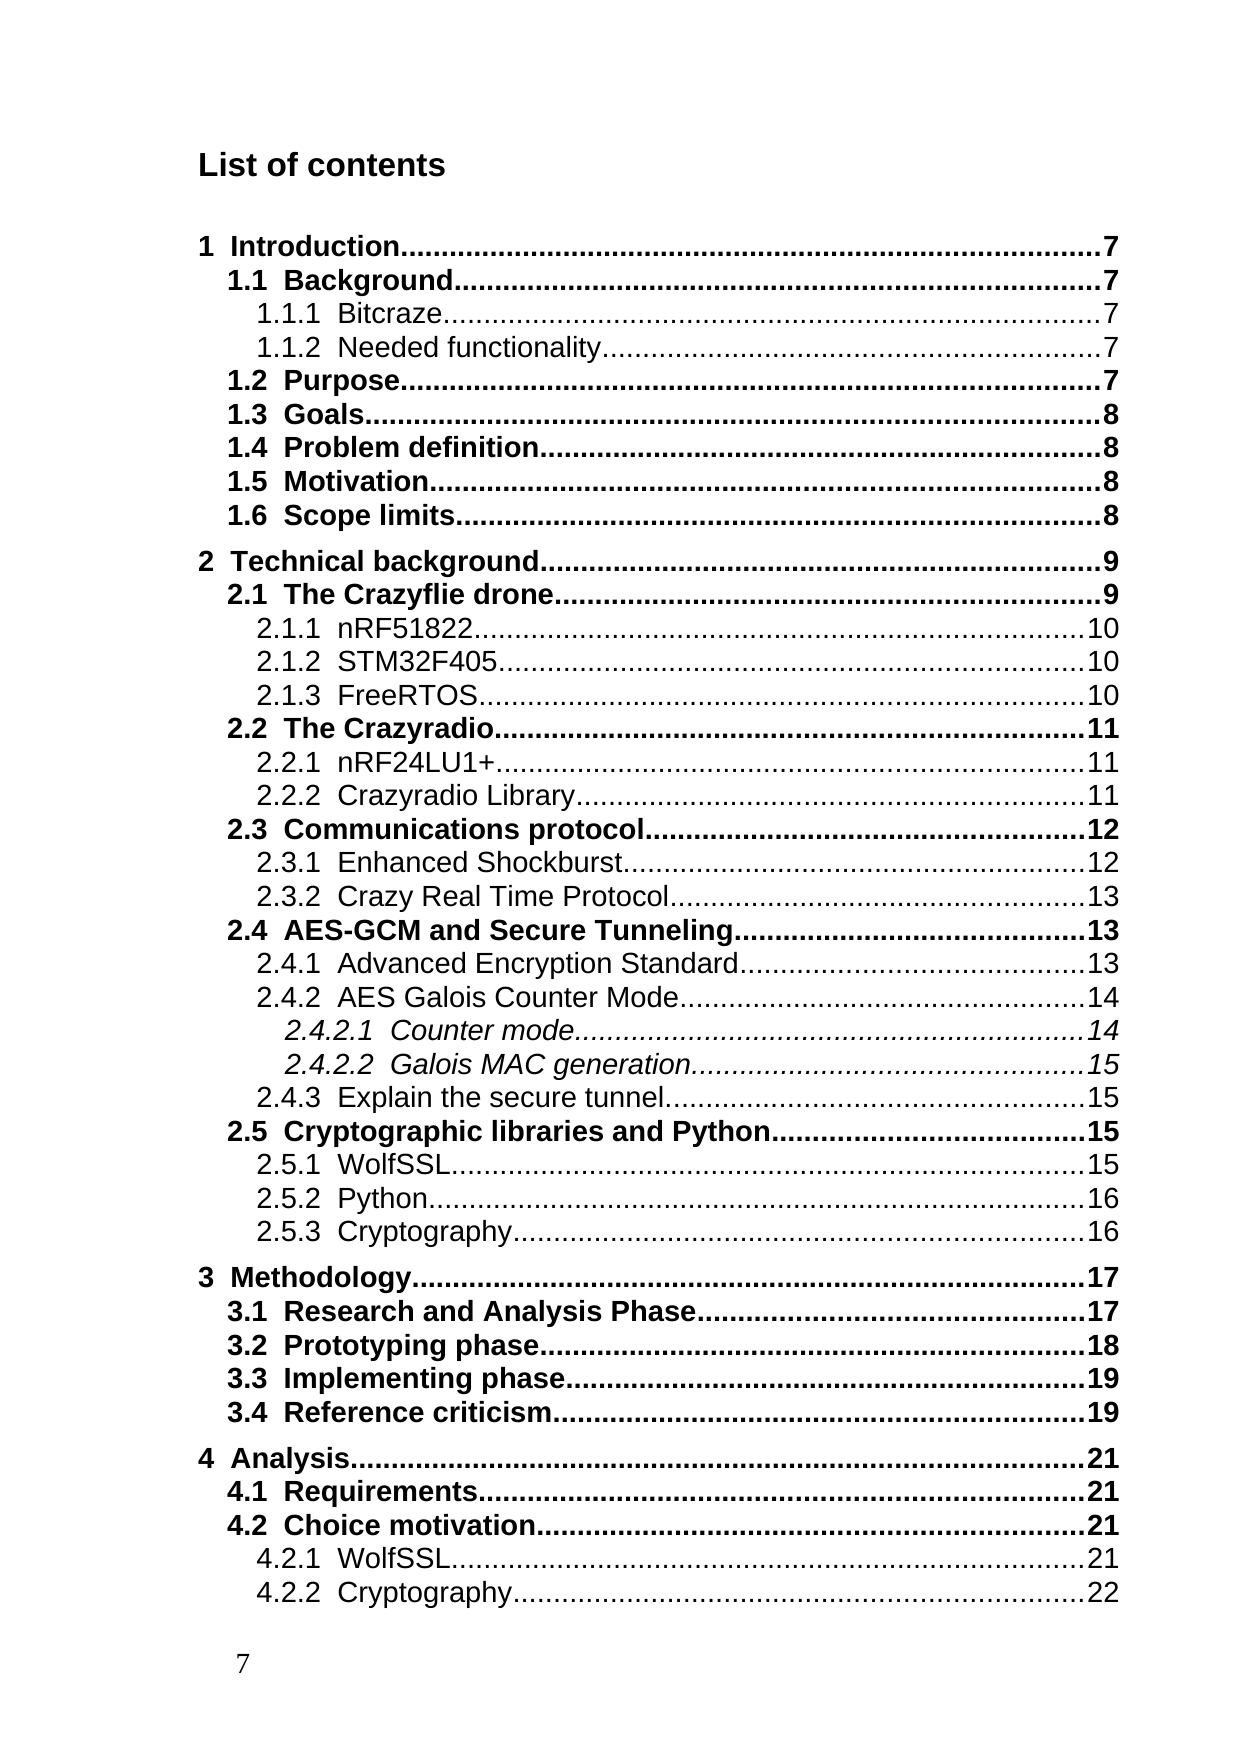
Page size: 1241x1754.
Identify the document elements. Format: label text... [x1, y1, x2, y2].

text 1.2 Purpose 7 [227, 363, 1119, 397]
text 1.6 Scope limits 8 [227, 497, 1119, 531]
text 1.5 Motivation 8 [227, 464, 1119, 497]
text 2.5.3 Cryptography 16 [256, 1214, 1119, 1248]
text 2.3.2 Crazy Real Time Protocol 13 [256, 879, 1119, 912]
text 2.4.1 Advanced Encryption Standard 13 [256, 946, 1119, 979]
text 2.5.2 Python 16 [256, 1181, 1119, 1214]
text 2.4.2.1 Counter mode 14 [284, 1013, 1119, 1047]
text 1.1 Background 7 [227, 263, 1119, 296]
text 1 Introduction 7 [198, 229, 1119, 263]
text 1.1.2 Needed functionality 7 [256, 330, 1119, 363]
text 2.2.2 Crazyradio Library 11 [256, 778, 1119, 812]
text 2.3.1 Enhanced Shockburst 12 [256, 845, 1119, 879]
text 2.5.1 WolfSSL 15 [256, 1147, 1119, 1181]
text 4.1 Requirements 21 [227, 1474, 1119, 1508]
text 1.4 Problem definition 8 [227, 430, 1119, 464]
text 2.2 The Crazyradio 11 [227, 711, 1119, 745]
text 3.2 Prototyping phase 18 [227, 1327, 1119, 1361]
text 2.4.2.2 Galois MAC generation 15 [284, 1047, 1119, 1080]
text 4.2 Choice motivation 21 [227, 1508, 1119, 1541]
text 2.5 Cryptographic libraries and Python 15 [227, 1114, 1119, 1147]
text 2.4 AES-GCM and Secure Tunneling 13 [227, 912, 1119, 946]
text 2.1.2 STM32F405 10 [256, 644, 1119, 678]
text 2 Technical background 9 [198, 543, 1119, 577]
text 2.4.3 Explain the secure tunnel. 15 [256, 1080, 1119, 1114]
text 4.2.2 Cryptography 22 [256, 1575, 1119, 1608]
text 3.1 Research and Analysis Phase 17 [227, 1294, 1119, 1327]
text 2.1.3 FreeRTOS 10 [256, 678, 1119, 711]
text 3.3 Implementing phase 19 [227, 1361, 1119, 1394]
text 2.1 The Crazyflie drone 9 [227, 577, 1119, 611]
text 2.1.1 nRF51822 10 [256, 611, 1119, 644]
subtitle List of contents [198, 145, 1119, 183]
text 2.3 Communications protocol 12 [227, 812, 1119, 845]
text 3.4 Reference criticism 19 [227, 1394, 1119, 1428]
text 2.2.1 nRF24LU1+ 11 [256, 745, 1119, 778]
text 4.2.1 WolfSSL 21 [256, 1541, 1119, 1575]
text 1.1.1 Bitcraze 7 [256, 296, 1119, 330]
text 2.4.2 AES Galois Counter Mode 14 [256, 979, 1119, 1013]
text 1.3 Goals 8 [227, 397, 1119, 430]
text 4 Analysis 21 [198, 1441, 1119, 1474]
text 3 Methodology 17 [198, 1260, 1119, 1294]
